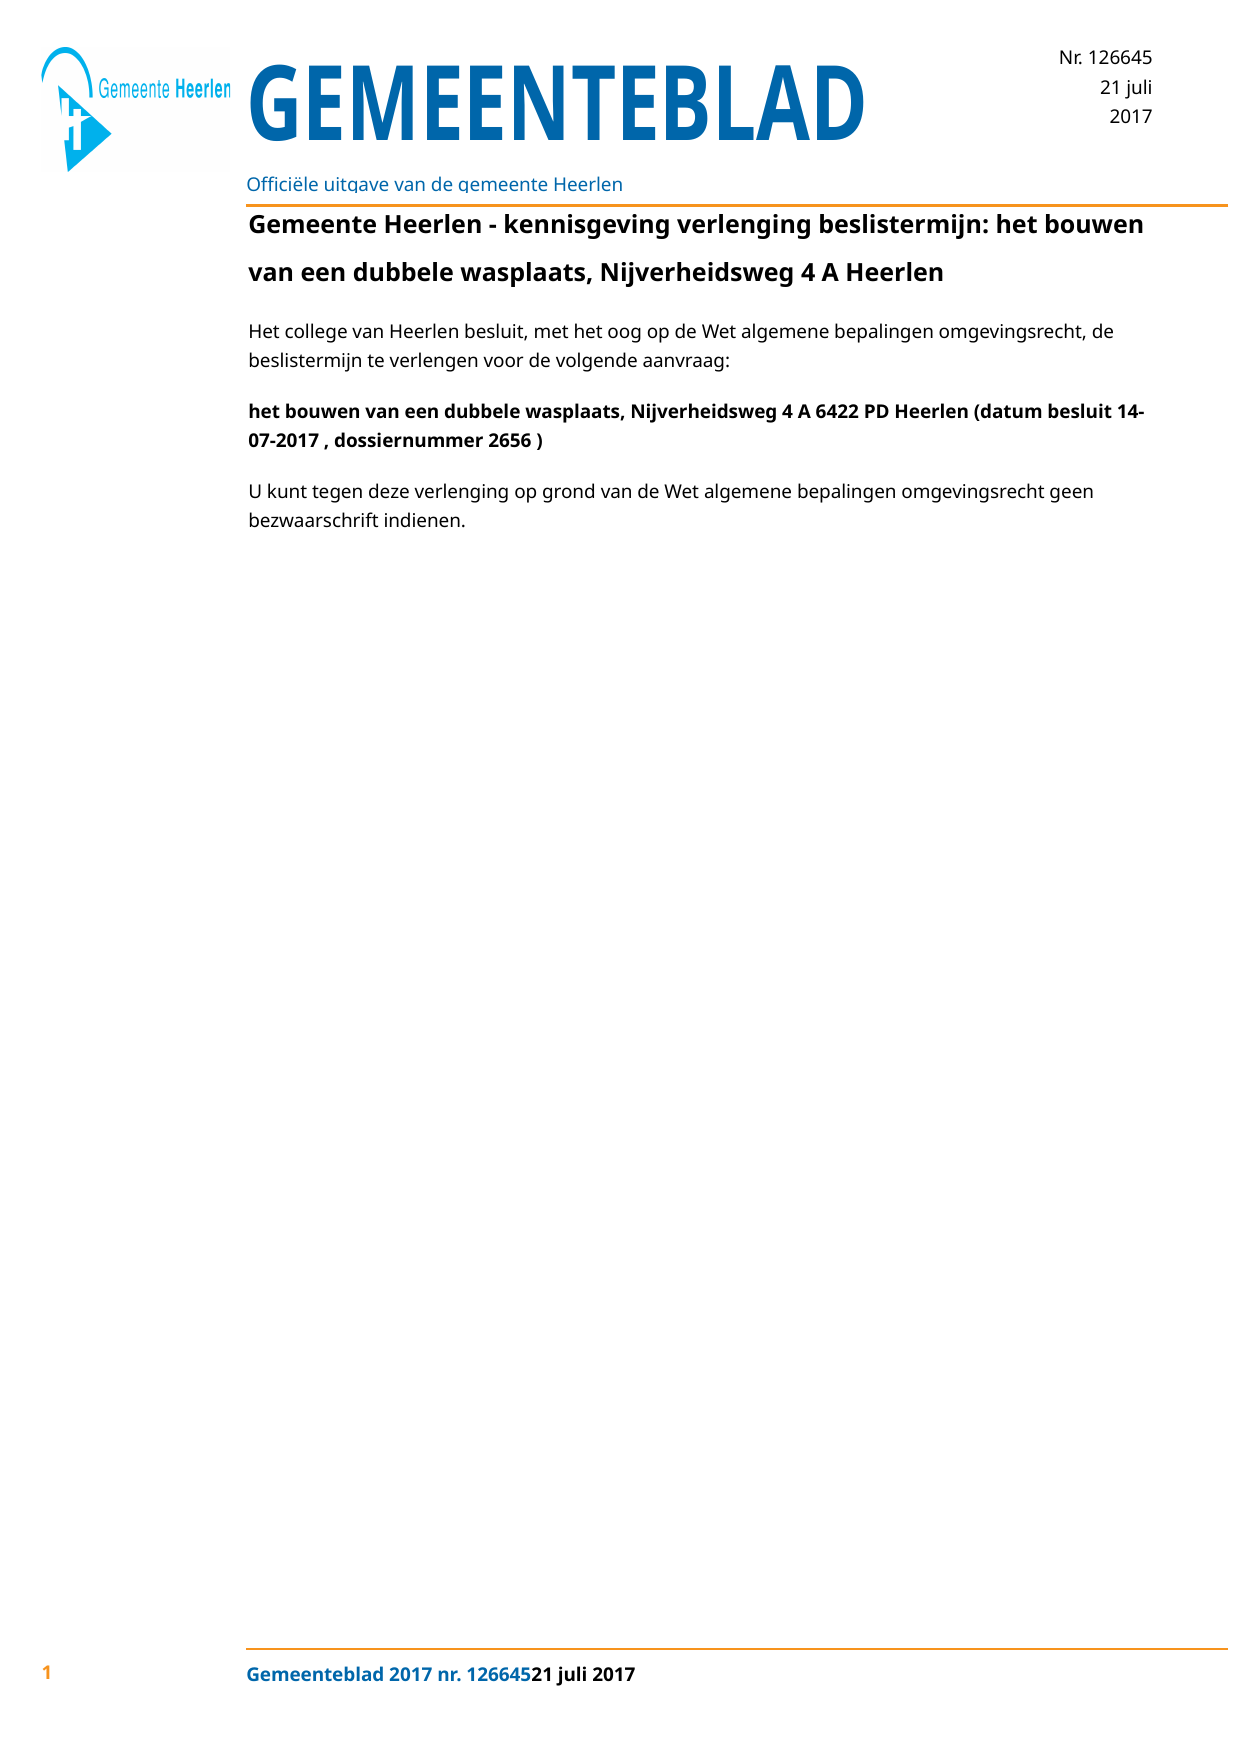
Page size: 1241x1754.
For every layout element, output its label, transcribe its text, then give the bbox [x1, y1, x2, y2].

text U kunt tegen deze verlenging op grond van de Wet algemene bepalingen omgevingsrecht geen bezwaarschrift indienen. [248, 478, 1152, 533]
text het bouwen van een dubbele wasplaats, Nijverheidsweg 4 A 6422 PD Heerlen (datum besluit 14-07-2017 , dossiernummer 2656 ) [248, 398, 1152, 453]
picture [41, 47, 58, 70]
text Gemeente Heerlen - kennisgeving verlenging beslistermijn: het bouwen van een dubbele wasplaats, Nijverheidsweg 4 A Heerlen [248, 207, 1152, 288]
picture [41, 47, 231, 172]
text Het college van Heerlen besluit, met het oog op de Wet algemene bepalingen omgevingsrecht, de beslistermijn te verlengen voor de volgende aanvraag: [248, 318, 1152, 373]
